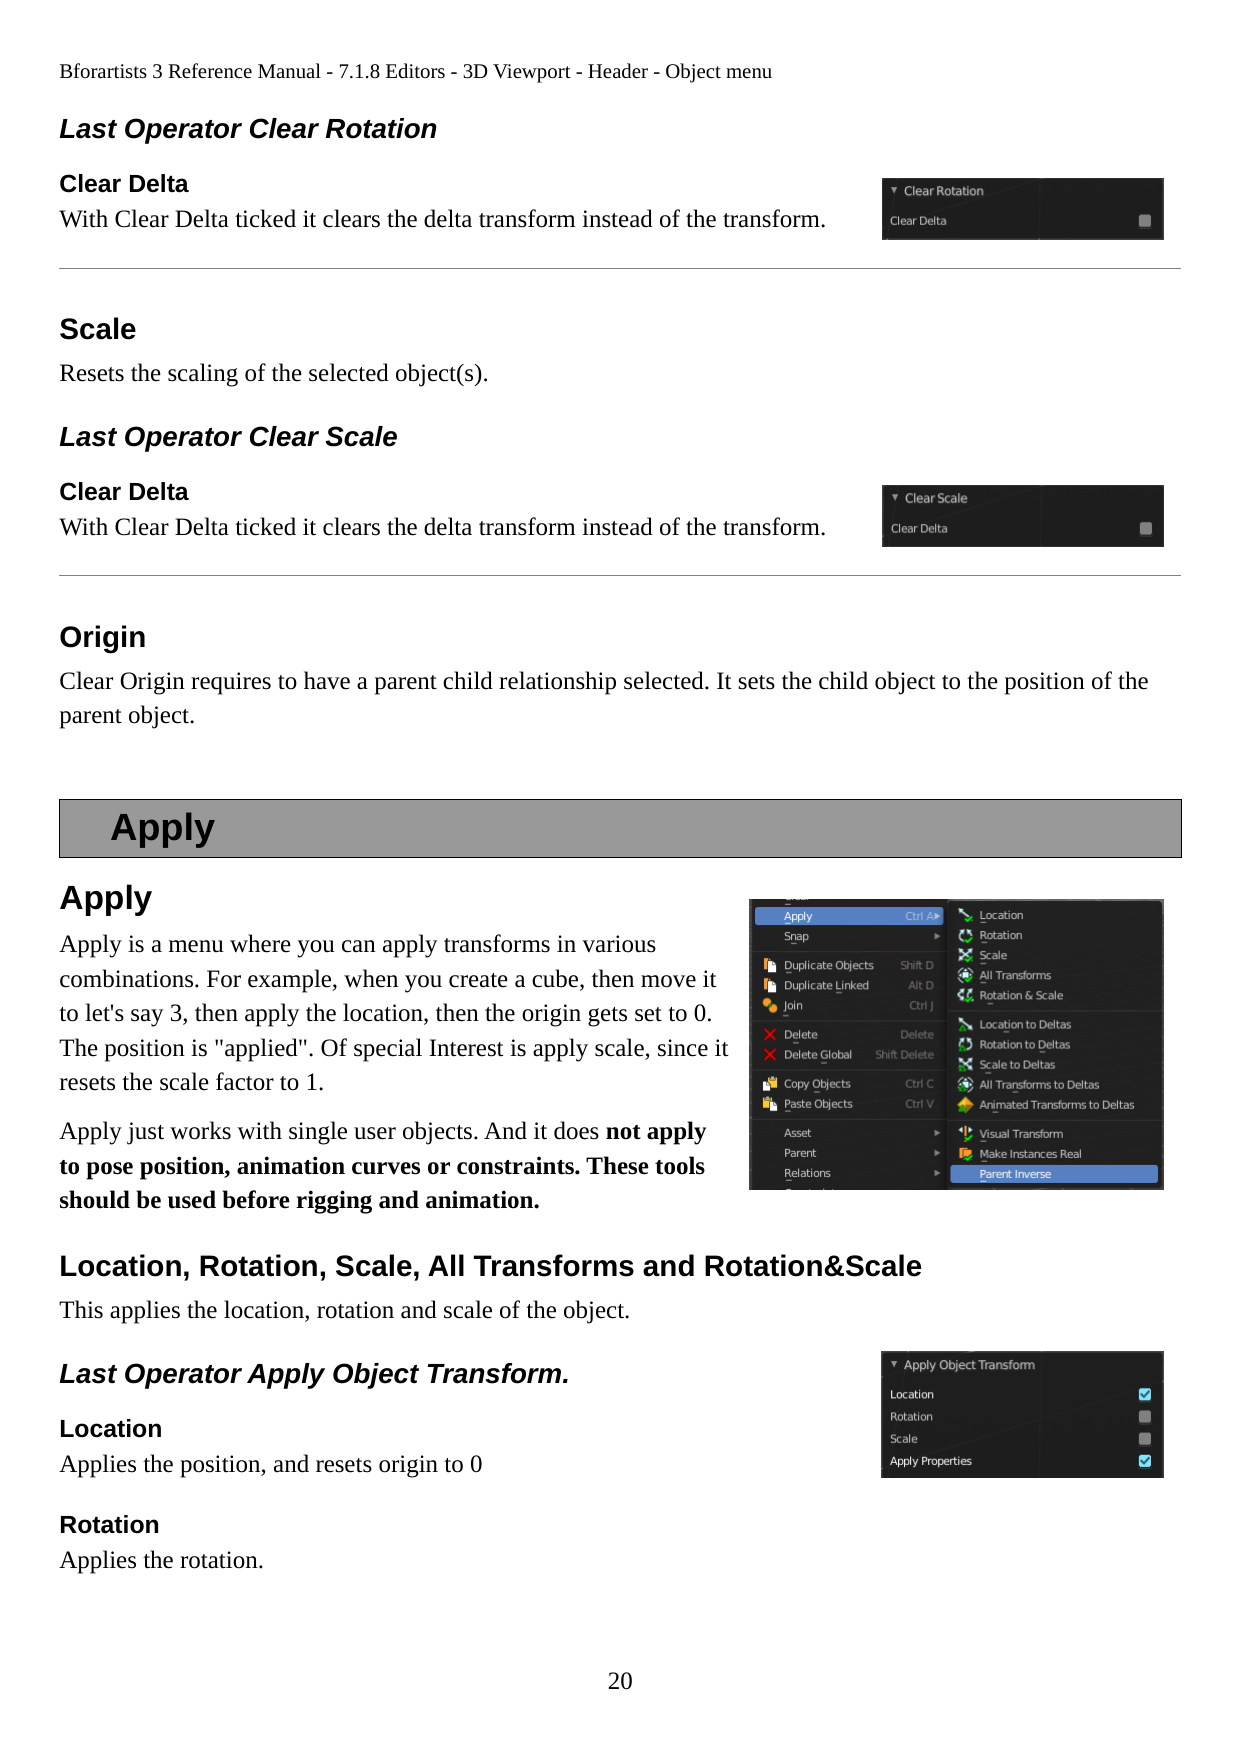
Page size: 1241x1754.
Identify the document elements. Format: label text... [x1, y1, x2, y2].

text With Clear Delta ticked it clears the delta transform instead of the transform. [59, 204, 882, 233]
text Clear Origin requires to have a parent child relationship selected. It sets the child object to the position of the parent object. [59, 666, 1181, 729]
subtitle Last Operator Clear Rotation [59, 113, 1181, 144]
subtitle Origin [59, 619, 1181, 653]
picture [882, 485, 1164, 547]
text Applies the rotation. [59, 1545, 1181, 1574]
subtitle Last Operator Clear Scale [59, 420, 1181, 452]
subtitle Scale [59, 312, 1181, 346]
subtitle Last Operator Apply Object Transform. [59, 1357, 881, 1389]
table_header Apply [60, 800, 1181, 857]
subtitle Clear Delta [59, 477, 1181, 506]
subtitle Location [59, 1414, 881, 1442]
text This applies the location, rotation and scale of the object. [59, 1295, 1181, 1324]
subtitle Rotation [59, 1510, 1181, 1539]
text Applies the position, and resets origin to 0 [59, 1449, 881, 1477]
text Resets the scaling of the selected object(s). [59, 358, 1181, 387]
picture [881, 1351, 1164, 1478]
picture [882, 178, 1164, 240]
subtitle Clear Delta [59, 169, 1181, 198]
picture [749, 899, 1164, 1190]
subtitle [1164, 1414, 1181, 1442]
text Apply is a menu where you can apply transforms in various combinations. For example, when you create a cube, then move it to let's say 3, then apply the location, then the origin gets set to 0. The position is "applied". Of special Interest is apply scale, since it resets the scale factor to 1. [59, 929, 749, 1096]
subtitle Location, Rotation, Scale, All Transforms and Rotation&Scale [59, 1249, 1181, 1283]
subtitle Apply [59, 878, 1181, 917]
text With Clear Delta ticked it clears the delta transform instead of the transform. [59, 512, 882, 541]
text Apply just works with single user objects. And it does not apply to pose position, animation curves or constraints. These tools should be used before rigging and animation. [59, 1116, 1181, 1214]
